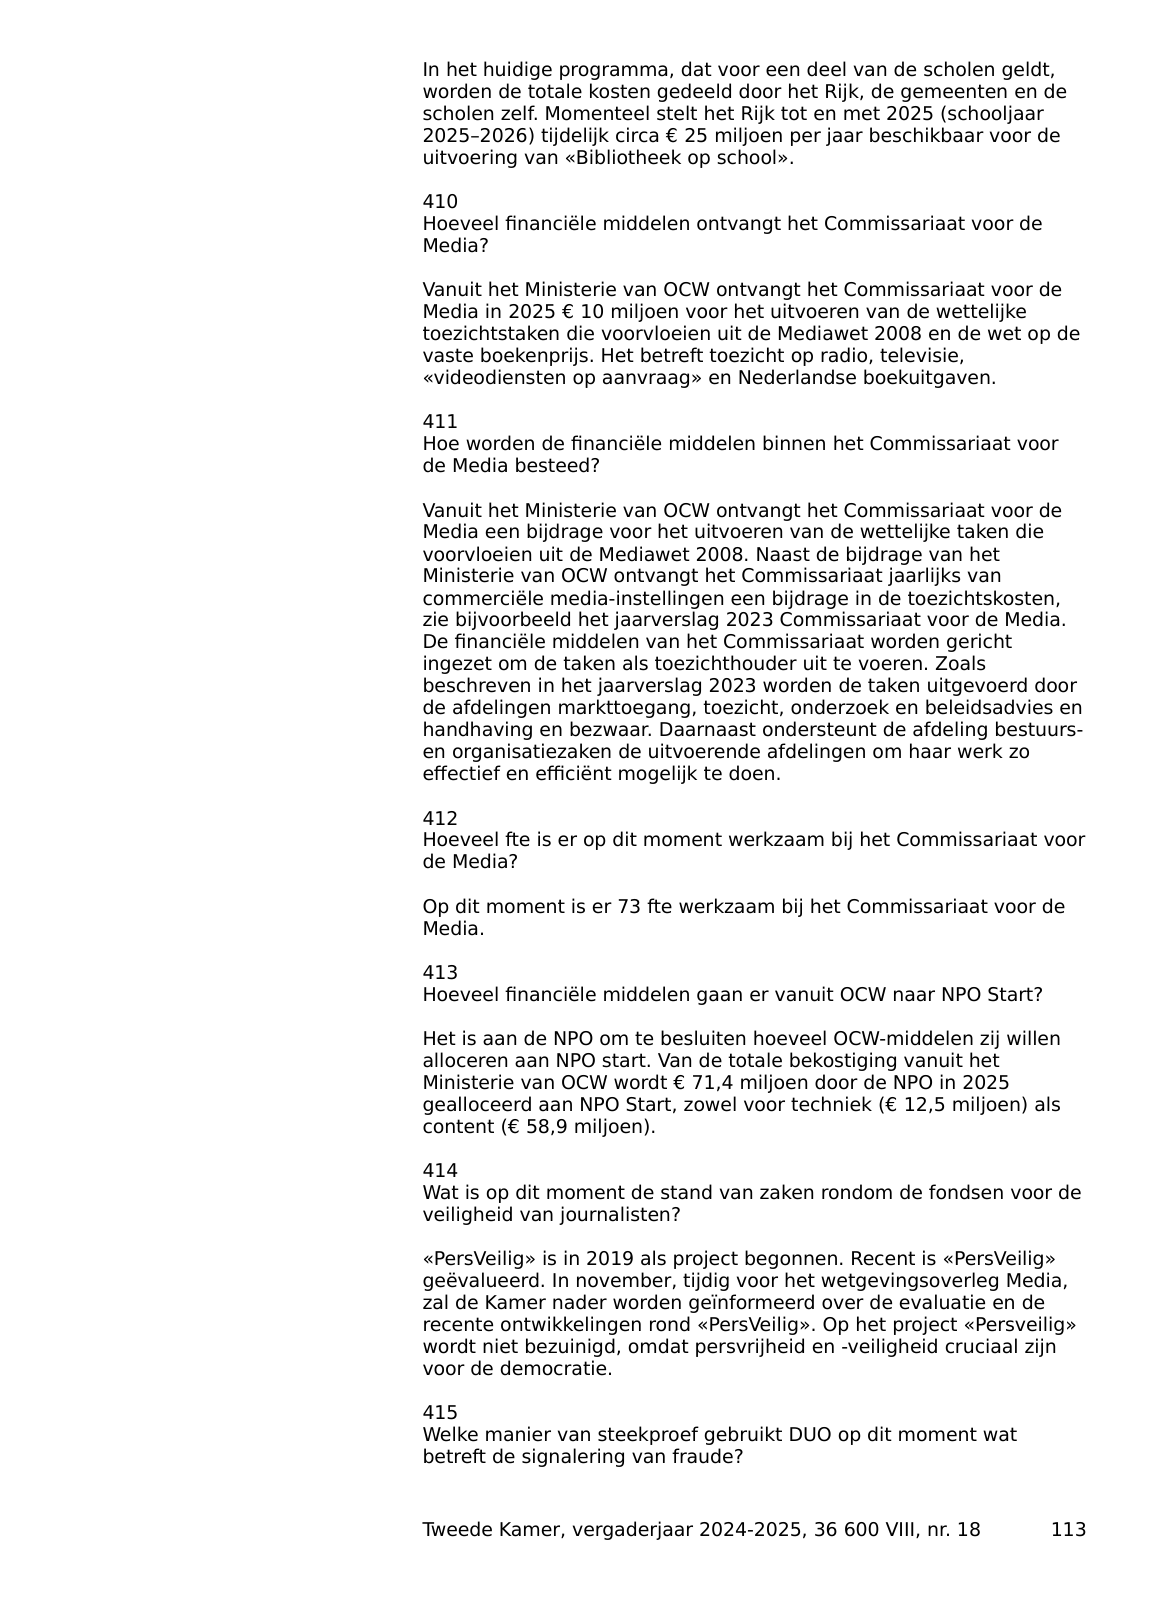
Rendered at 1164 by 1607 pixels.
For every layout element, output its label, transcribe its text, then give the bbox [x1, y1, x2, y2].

text In het huidige programma, dat voor een deel van de scholen geldt, worden de totale kosten gedeeld door het Rijk, de gemeenten en de scholen zelf. Momenteel stelt het Rijk tot en met 2025 (schooljaar 2025–2026) tijdelijk circa € 25 miljoen per jaar beschikbaar voor de uitvoering van «Bibliotheek op school». [422, 59, 1087, 169]
text 412 [422, 807, 1087, 829]
text Het is aan de NPO om te besluiten hoeveel OCW-middelen zij willen alloceren aan NPO start. Van de totale bekostiging vanuit het Ministerie van OCW wordt € 71,4 miljoen door de NPO in 2025 gealloceerd aan NPO Start, zowel voor techniek (€ 12,5 miljoen) als content (€ 58,9 miljoen). [422, 1028, 1087, 1138]
text De financiële middelen van het Commissariaat worden gericht ingezet om de taken als toezichthouder uit te voeren. Zoals beschreven in het jaarverslag 2023 worden de taken uitgevoerd door de afdelingen markttoegang, toezicht, onderzoek en beleidsadvies en handhaving en bezwaar. Daarnaast ondersteunt de afdeling bestuurs- en organisatiezaken de uitvoerende afdelingen om haar werk zo effectief en efficiënt mogelijk te doen. [422, 631, 1087, 785]
text 415 [422, 1402, 1087, 1424]
text Hoeveel financiële middelen ontvangt het Commissariaat voor de Media? [422, 213, 1087, 257]
text 410 [422, 191, 1087, 213]
text Vanuit het Ministerie van OCW ontvangt het Commissariaat voor de Media een bijdrage voor het uitvoeren van de wettelijke taken die voorvloeien uit de Mediawet 2008. Naast de bijdrage van het Ministerie van OCW ontvangt het Commissariaat jaarlijks van commerciële media-instellingen een bijdrage in de toezichtskosten, zie bijvoorbeeld het jaarverslag 2023 Commissariaat voor de Media. [422, 499, 1087, 631]
text 411 [422, 411, 1087, 433]
text Vanuit het Ministerie van OCW ontvangt het Commissariaat voor de Media in 2025 € 10 miljoen voor het uitvoeren van de wettelijke toezichtstaken die voorvloeien uit de Mediawet 2008 en de wet op de vaste boekenprijs. Het betreft toezicht op radio, televisie, «videodiensten op aanvraag» en Nederlandse boekuitgaven. [422, 279, 1087, 389]
text 414 [422, 1160, 1087, 1182]
text Hoe worden de financiële middelen binnen het Commissariaat voor de Media besteed? [422, 433, 1087, 477]
text Op dit moment is er 73 fte werkzaam bij het Commissariaat voor de Media. [422, 896, 1087, 939]
text Hoeveel fte is er op dit moment werkzaam bij het Commissariaat voor de Media? [422, 829, 1087, 873]
text Wat is op dit moment de stand van zaken rondom de fondsen voor de veiligheid van journalisten? [422, 1182, 1087, 1226]
text 413 [422, 962, 1087, 984]
text Hoeveel financiële middelen gaan er vanuit OCW naar NPO Start? [422, 984, 1087, 1006]
text «PersVeilig» is in 2019 als project begonnen. Recent is «PersVeilig» geëvalueerd. In november, tijdig voor het wetgevingsoverleg Media, zal de Kamer nader worden geïnformeerd over de evaluatie en de recente ontwikkelingen rond «PersVeilig». Op het project «Persveilig» wordt niet bezuinigd, omdat persvrijheid en -veiligheid cruciaal zijn voor de democratie. [422, 1248, 1087, 1380]
text Welke manier van steekproef gebruikt DUO op dit moment wat betreft de signalering van fraude? [422, 1424, 1087, 1468]
